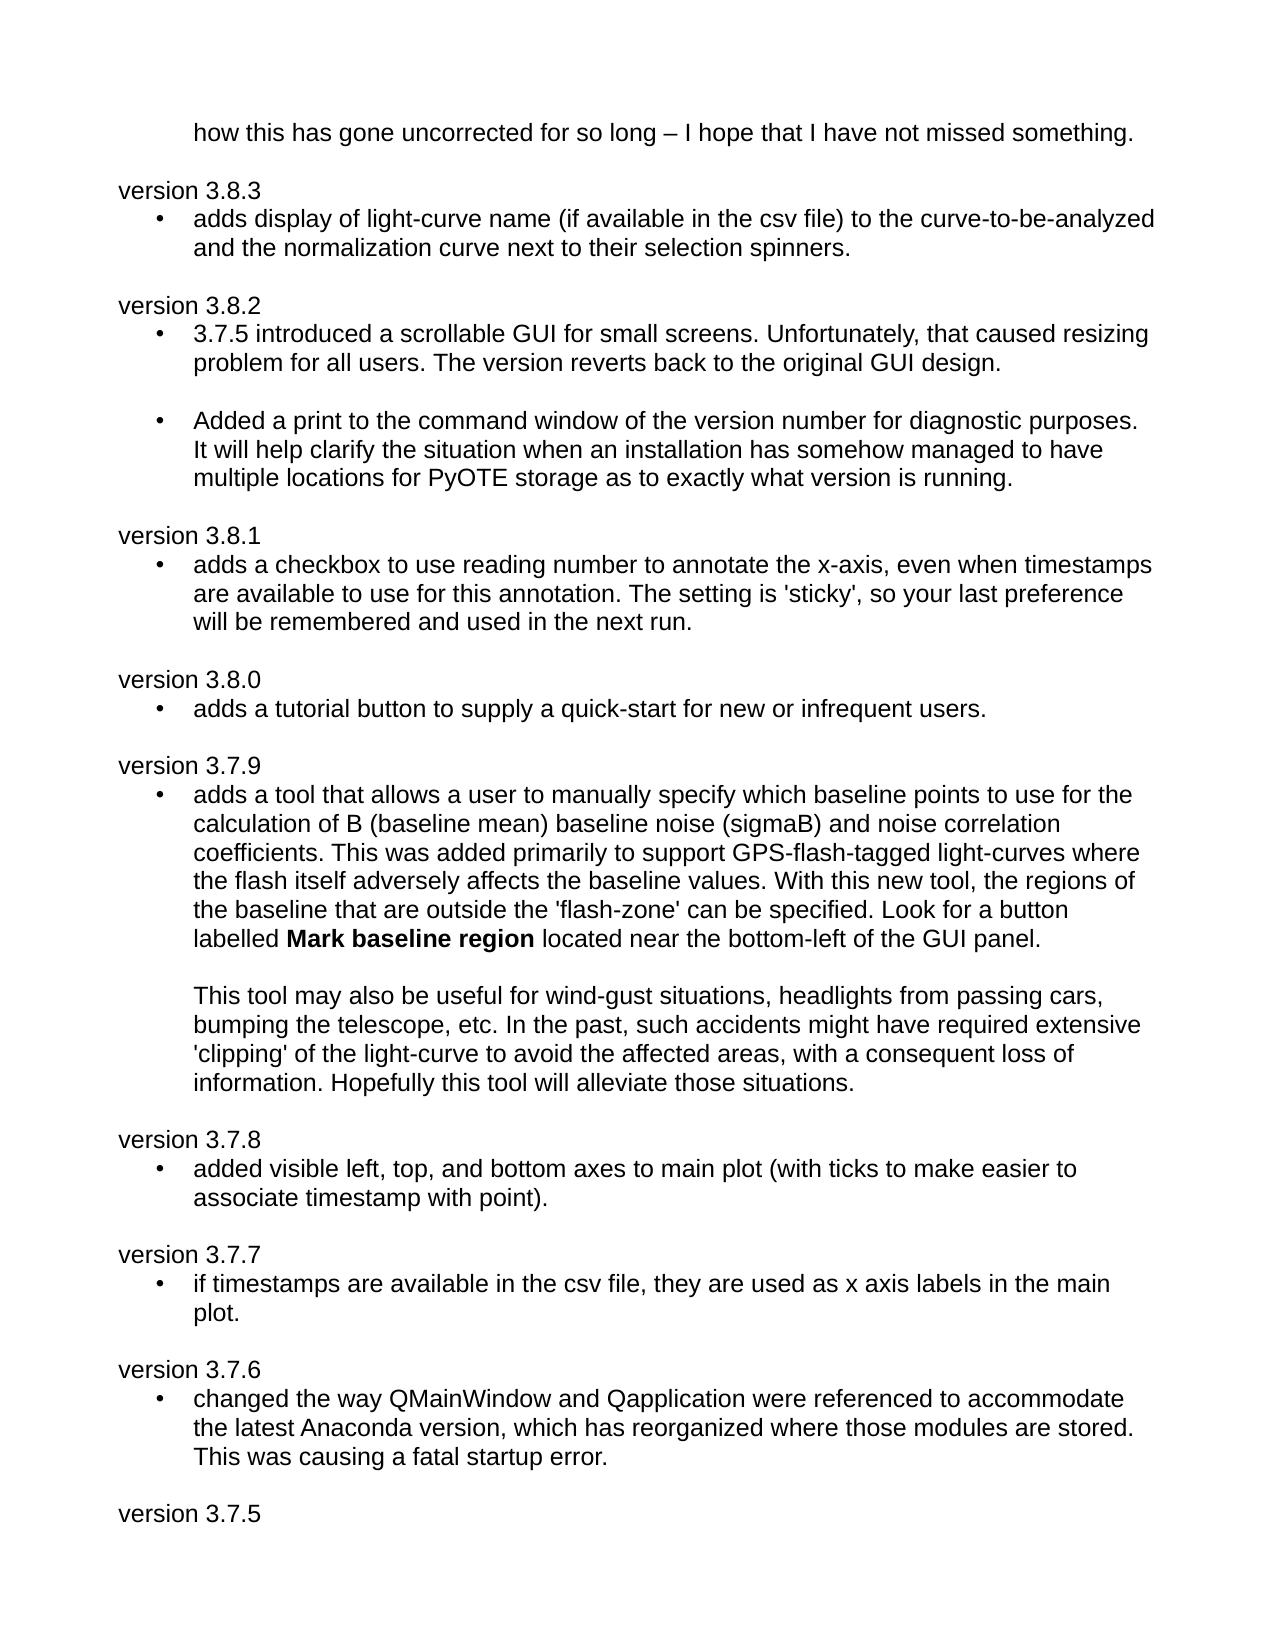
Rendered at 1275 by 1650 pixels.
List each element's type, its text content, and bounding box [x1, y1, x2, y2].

list how this has gone uncorrected for so long – I hope that I have not missed something. [156, 118, 1157, 147]
list adds a checkbox to use reading number to annotate the x-axis, even when timestamps are available to use for this annotation. The setting is 'sticky', so your last preference will be remembered and used in the next run. [156, 550, 1157, 665]
list changed the way QMainWindow and Qapplication were referenced to accommodate the latest Anaconda version, which has reorganized where those modules are stored. [156, 1384, 1157, 1442]
list added visible left, top, and bottom axes to main plot (with ticks to make easier to associate timestamp with point). [156, 1154, 1157, 1240]
text version 3.7.7 [118, 1240, 1157, 1269]
list 3.7.5 introduced a scrollable GUI for small screens. Unfortunately, that caused resizing problem for all users. The version reverts back to the original GUI design. [156, 319, 1157, 406]
text version 3.7.8 [118, 1125, 1157, 1154]
text version 3.8.2 [118, 291, 1157, 319]
text version 3.8.3 [118, 176, 1157, 204]
text version 3.8.0 [118, 665, 1157, 693]
list if timestamps are available in the csv file, they are used as x axis labels in the main plot. [156, 1269, 1157, 1355]
text version 3.8.1 [118, 521, 1157, 550]
list adds display of light-curve name (if available in the csv file) to the curve-to-be-analyzed and the normalization curve next to their selection spinners. [156, 204, 1157, 291]
list This was causing a fatal startup error. [156, 1442, 1157, 1499]
text version 3.7.6 [118, 1355, 1157, 1384]
text version 3.7.9 [118, 751, 1157, 780]
list Added a print to the command window of the version number for diagnostic purposes. It will help clarify the situation when an installation has somehow managed to have multiple locations for PyOTE storage as to exactly what version is running. [156, 406, 1157, 521]
text version 3.7.5 [118, 1499, 1157, 1528]
list adds a tool that allows a user to manually specify which baseline points to use for the calculation of B (baseline mean) baseline noise (sigmaB) and noise correlation coefficients. This was added primarily to support GPS-flash-tagged light-curves where the flash itself adversely affects the baseline values. With this new tool, the regions of the baseline that are outside the 'flash-zone' can be specified. Look for a button labelled Mark baseline region located near the bottom-left of the GUI panel. This tool may also be useful for wind-gust situations, headlights from passing cars, bumping the telescope, etc. In the past, such accidents might have required extensive 'clipping' of the light-curve to avoid the affected areas, with a consequent loss of information. Hopefully this tool will alleviate those situations. [156, 780, 1157, 1125]
list adds a tutorial button to supply a quick-start for new or infrequent users. [156, 693, 1157, 751]
